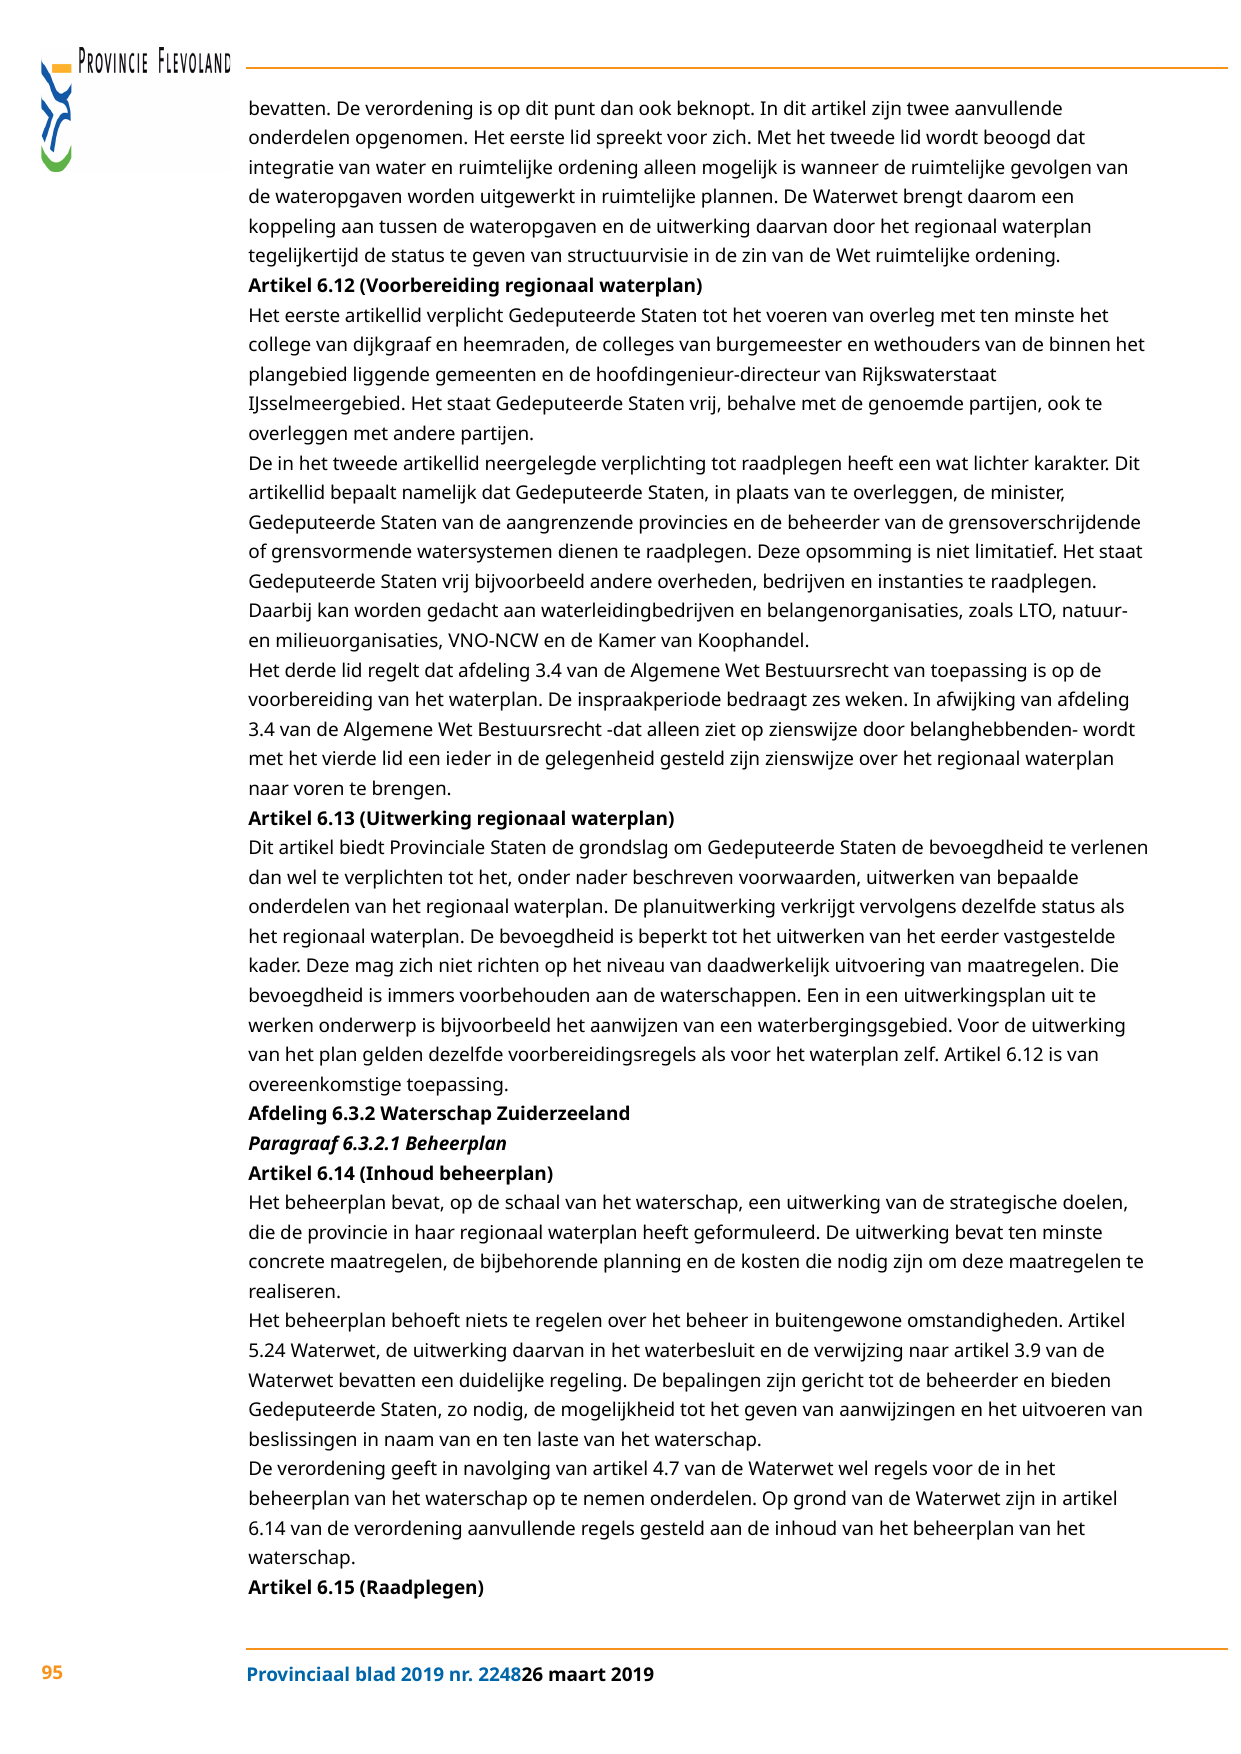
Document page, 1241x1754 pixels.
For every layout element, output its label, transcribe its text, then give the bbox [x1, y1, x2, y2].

text De in het tweede artikellid neergelegde verplichting tot raadplegen heeft een wat lichter karakter. Dit artikellid bepaalt namelijk dat Gedeputeerde Staten, in plaats van te overleggen, de minister, Gedeputeerde Staten van de aangrenzende provincies en de beheerder van de grensoverschrijdende of grensvormende watersystemen dienen te raadplegen. Deze opsomming is niet limitatief. Het staat Gedeputeerde Staten vrij bijvoorbeeld andere overheden, bedrijven en instanties te raadplegen. Daarbij kan worden gedacht aan waterleidingbedrijven en belangenorganisaties, zoals LTO, natuur- en milieuorganisaties, VNO-NCW en de Kamer van Koophandel. [248, 450, 1152, 653]
text Artikel 6.13 (Uitwerking regionaal waterplan) [248, 805, 1152, 831]
text bevatten. De verordening is op dit punt dan ook beknopt. In dit artikel zijn twee aanvullende onderdelen opgenomen. Het eerste lid spreekt voor zich. Met het tweede lid wordt beoogd dat integratie van water en ruimtelijke ordening alleen mogelijk is wanneer de ruimtelijke gevolgen van de wateropgaven worden uitgewerkt in ruimtelijke plannen. De Waterwet brengt daarom een koppeling aan tussen de wateropgaven en de uitwerking daarvan door het regionaal waterplan tegelijkertijd de status te geven van structuurvisie in de zin van de Wet ruimtelijke ordening. [248, 95, 1152, 268]
text Het derde lid regelt dat afdeling 3.4 van de Algemene Wet Bestuursrecht van toepassing is op de voorbereiding van het waterplan. De inspraakperiode bedraagt zes weken. In afwijking van afdeling 3.4 van de Algemene Wet Bestuursrecht -dat alleen ziet op zienswijze door belanghebbenden- wordt met het vierde lid een ieder in de gelegenheid gesteld zijn zienswijze over het regionaal waterplan naar voren te brengen. [248, 657, 1152, 801]
picture [41, 47, 231, 172]
text Artikel 6.12 (Voorbereiding regionaal waterplan) [248, 272, 1152, 298]
text Dit artikel biedt Provinciale Staten de grondslag om Gedeputeerde Staten de bevoegdheid te verlenen dan wel te verplichten tot het, onder nader beschreven voorwaarden, uitwerken van bepaalde onderdelen van het regionaal waterplan. De planuitwerking verkrijgt vervolgens dezelfde status als het regionaal waterplan. De bevoegdheid is beperkt tot het uitwerken van het eerder vastgestelde kader. Deze mag zich niet richten op het niveau van daadwerkelijk uitvoering van maatregelen. Die bevoegdheid is immers voorbehouden aan de waterschappen. Een in een uitwerkingsplan uit te werken onderwerp is bijvoorbeeld het aanwijzen van een waterbergingsgebied. Voor de uitwerking van het plan gelden dezelfde voorbereidingsregels als voor het waterplan zelf. Artikel 6.12 is van overeenkomstige toepassing. [248, 834, 1152, 1097]
text De verordening geeft in navolging van artikel 4.7 van de Waterwet wel regels voor de in het beheerplan van het waterschap op te nemen onderdelen. Op grond van de Waterwet zijn in artikel 6.14 van de verordening aanvullende regels gesteld aan de inhoud van het beheerplan van het waterschap. [248, 1456, 1152, 1570]
text Paragraaf 6.3.2.1 Beheerplan [248, 1130, 1152, 1156]
text Artikel 6.14 (Inhoud beheerplan) [248, 1160, 1152, 1186]
text Het beheerplan behoeft niets te regelen over het beheer in buitengewone omstandigheden. Artikel 5.24 Waterwet, de uitwerking daarvan in het waterbesluit en de verwijzing naar artikel 3.9 van de Waterwet bevatten een duidelijke regeling. De bepalingen zijn gericht tot de beheerder en bieden Gedeputeerde Staten, zo nodig, de mogelijkheid tot het geven van aanwijzingen en het uitvoeren van beslissingen in naam van en ten laste van het waterschap. [248, 1308, 1152, 1452]
text Het eerste artikellid verplicht Gedeputeerde Staten tot het voeren van overleg met ten minste het college van dijkgraaf en heemraden, de colleges van burgemeester en wethouders van de binnen het plangebied liggende gemeenten en de hoofdingenieur-directeur van Rijkswaterstaat IJsselmeergebied. Het staat Gedeputeerde Staten vrij, behalve met de genoemde partijen, ook te overleggen met andere partijen. [248, 302, 1152, 446]
text Artikel 6.15 (Raadplegen) [248, 1574, 1152, 1600]
text Afdeling 6.3.2 Waterschap Zuiderzeeland [248, 1101, 1152, 1126]
text Het beheerplan bevat, op de schaal van het waterschap, een uitwerking van de strategische doelen, die de provincie in haar regionaal waterplan heeft geformuleerd. De uitwerking bevat ten minste concrete maatregelen, de bijbehorende planning en de kosten die nodig zijn om deze maatregelen te realiseren. [248, 1189, 1152, 1304]
